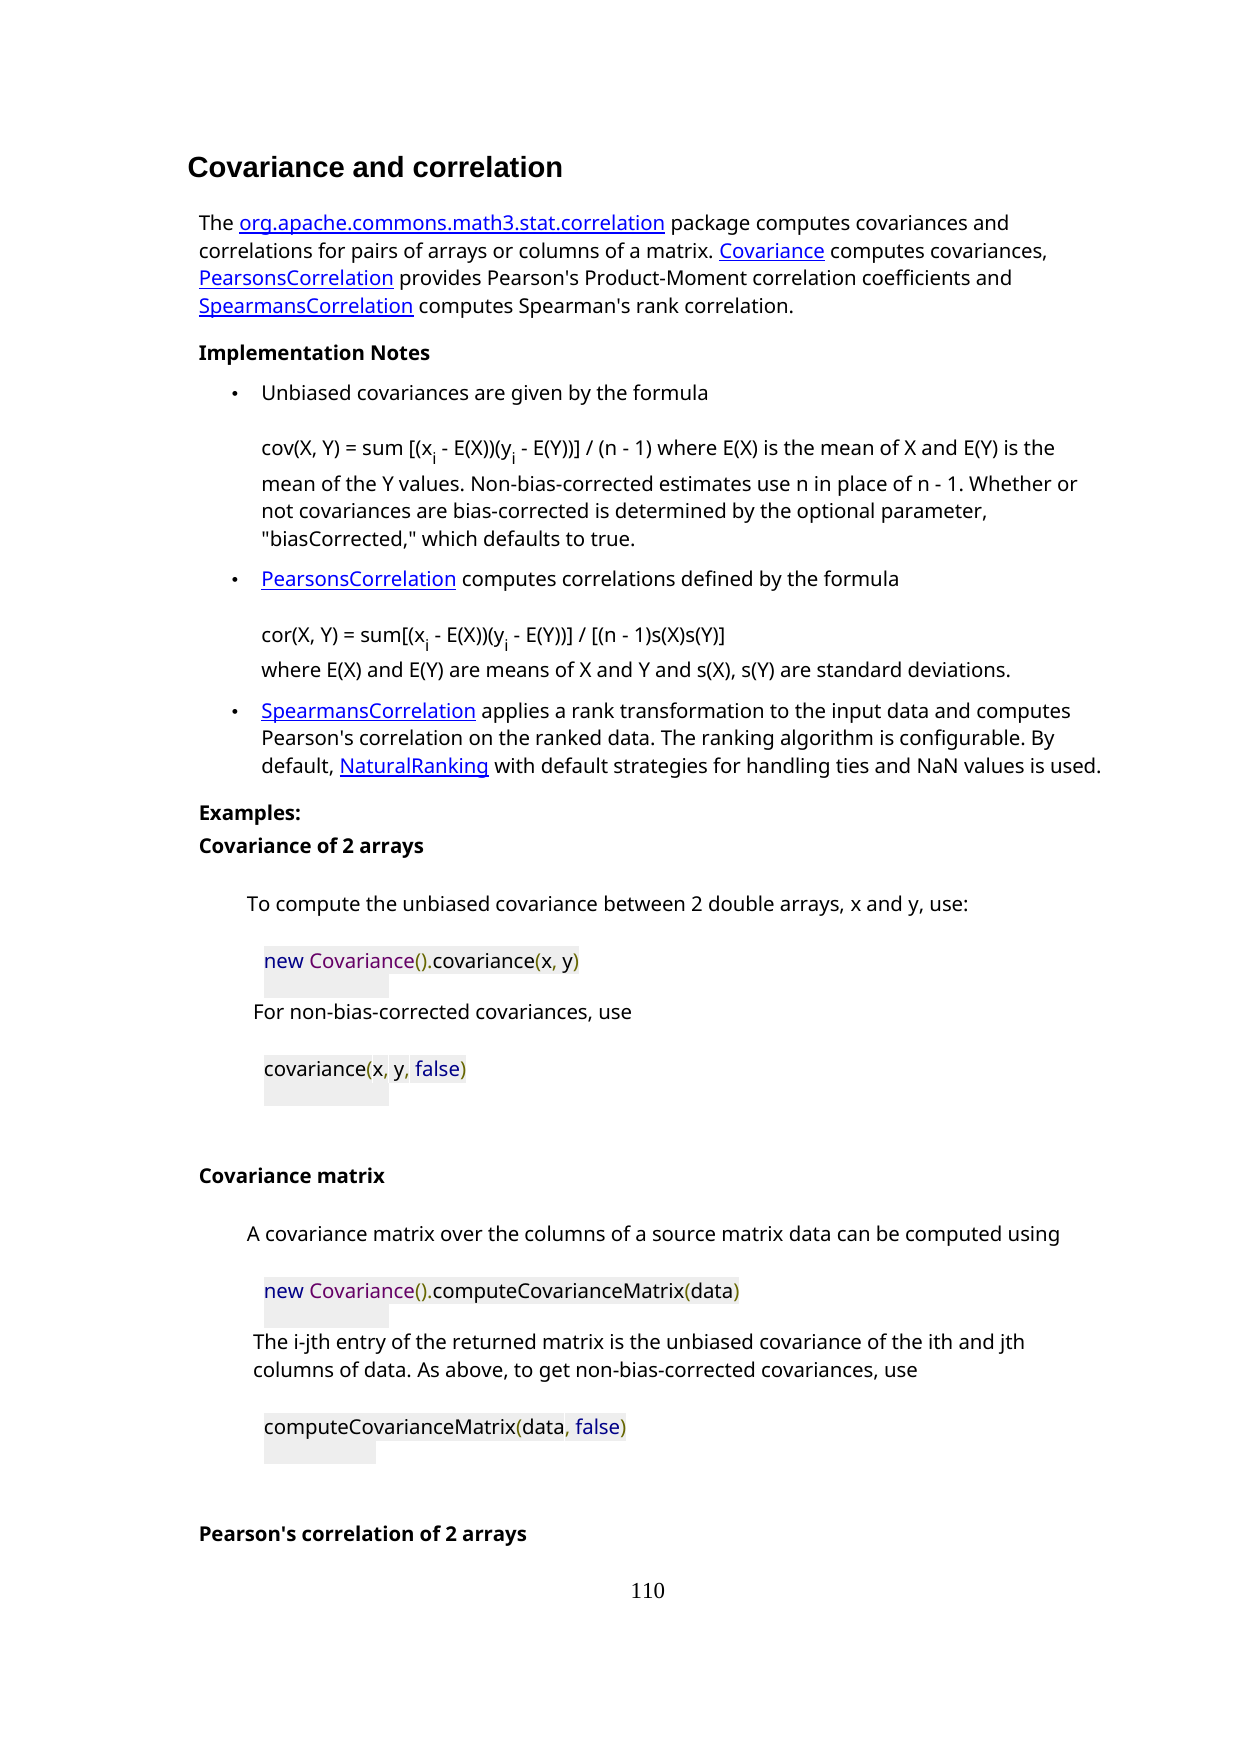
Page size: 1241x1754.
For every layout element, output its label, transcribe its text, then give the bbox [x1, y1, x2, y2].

text new Covariance().computeCovarianceMatrix(data) [264, 1277, 1097, 1304]
list To compute the unbiased covariance between 2 double arrays, x and y, use: [247, 889, 1108, 917]
list For non-bias-corrected covariances, use [253, 998, 1108, 1026]
text covariance(x, y, false) [264, 1055, 1097, 1083]
text computeCovarianceMatrix(data, false) [264, 1413, 1097, 1441]
list Unbiased covariances are given by the formula cov(X, Y) = sum [(xi - E(X))(yi - E(Y))] / (n - 1) where E(X) is the mean of X and E(Y) is the mean of the Y values. Non-bias-corrected estimates use n in place of n - 1. Whether or not covariances are bias-corrected is determined by the optional parameter, "biasCorrected," which defaults to true. [232, 378, 1108, 552]
subtitle Covariance of 2 arrays [198, 832, 1097, 860]
text Implementation Notes [198, 338, 1097, 366]
text Examples: [198, 798, 1097, 826]
subtitle Pearson's correlation of 2 arrays [198, 1520, 1097, 1548]
list SpearmansCorrelation applies a rank transformation to the input data and computes Pearson's correlation on the ranked data. The ranking algorithm is configurable. By default, NaturalRanking with default strategies for handling ties and NaN values is used. [232, 696, 1108, 779]
text The org.apache.commons.math3.stat.correlation package computes covariances and correlations for pairs of arrays or columns of a matrix. Covariance computes covariances, PearsonsCorrelation provides Pearson's Product-Moment correlation coefficients and SpearmansCorrelation computes Spearman's rank correlation. [198, 208, 1097, 319]
subtitle Covariance and correlation [187, 150, 1108, 183]
list PearsonsCorrelation computes correlations defined by the formula cor(X, Y) = sum[(xi - E(X))(yi - E(Y))] / [(n - 1)s(X)s(Y)] where E(X) and E(Y) are means of X and Y and s(X), s(Y) are standard deviations. [232, 565, 1108, 684]
list The i-jth entry of the returned matrix is the unbiased covariance of the ith and jth columns of data. As above, to get non-bias-corrected covariances, use [253, 1328, 1108, 1383]
list A covariance matrix over the columns of a source matrix data can be computed using [247, 1219, 1108, 1247]
text new Covariance().covariance(x, y) [264, 946, 1097, 974]
subtitle Covariance matrix [198, 1162, 1097, 1190]
